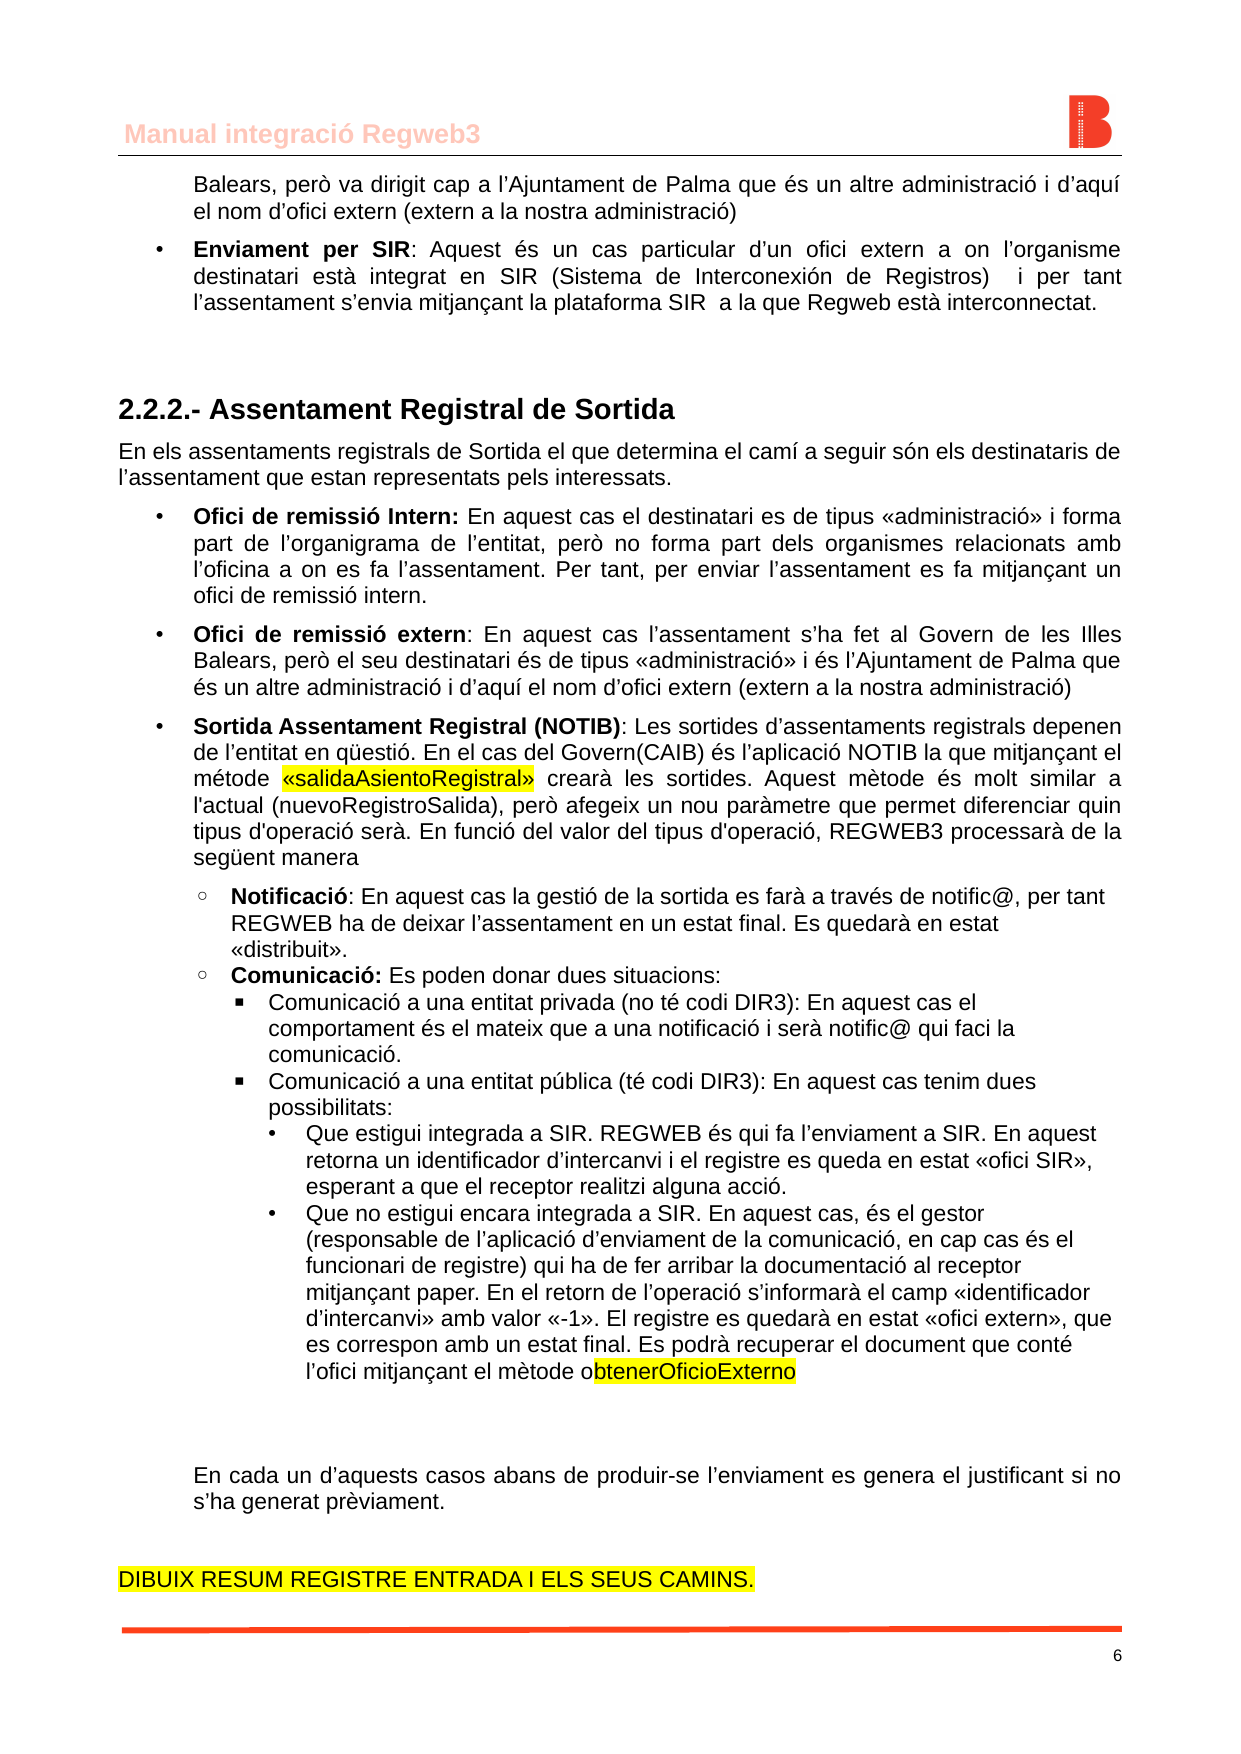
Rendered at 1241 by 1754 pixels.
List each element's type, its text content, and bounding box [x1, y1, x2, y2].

list Comunicació a una entitat pública (té codi DIR3): En aquest cas tenim dues possibilitats: [231, 1068, 1122, 1120]
list Ofici de remissió Intern: En aquest cas el destinatari es de tipus «administració» i forma part de l’organigrama de l’entitat, però no forma part dels organismes relacionats amb l’oficina a on es fa l’assentament. Per tant, per enviar l’assentament es fa mitjançant un ofici de remissió intern. [156, 503, 1122, 608]
list Balears, però va dirigit cap a l’Ajuntament de Palma que és un altre administració i d’aquí el nom d’ofici extern (extern a la nostra administració) [156, 171, 1122, 224]
list Comunicació: Es poden donar dues situacions: [193, 962, 1122, 989]
picture [1063, 94, 1117, 150]
list En cada un d’aquests casos abans de produir-se l’enviament es genera el justificant si no s’ha generat prèviament. [156, 1462, 1122, 1514]
list Comunicació a una entitat privada (no té codi DIR3): En aquest cas el comportament és el mateix que a una notificació i serà notific@ qui faci la comunicació. [231, 989, 1122, 1068]
list Notificació: En aquest cas la gestió de la sortida es farà a través de notific@, per tant REGWEB ha de deixar l’assentament en un estat final. Es quedarà en estat «distribuit». [193, 883, 1122, 962]
text En els assentaments registrals de Sortida el que determina el camí a seguir són els destinataris de l’assentament que estan representats pels interessats. [118, 438, 1122, 491]
text DIBUIX RESUM REGISTRE ENTRADA I ELS SEUS CAMINS. [118, 1566, 1122, 1592]
list Ofici de remissió extern: En aquest cas l’assentament s’ha fet al Govern de les Illes Balears, però el seu destinatari és de tipus «administració» i és l’Ajuntament de Palma que és un altre administració i d’aquí el nom d’ofici extern (extern a la nostra administració) [156, 621, 1122, 700]
list Que no estigui encara integrada a SIR. En aquest cas, és el gestor (responsable de l’aplicació d’enviament de la comunicació, en cap cas és el funcionari de registre) qui ha de fer arribar la documentació al receptor mitjançant paper. En el retorn de l’operació s’informarà el camp «identificador d’intercanvi» amb valor «-1». El registre es quedarà en estat «ofici extern», que es correspon amb un estat final. Es podrà recuperar el document que conté l’ofici mitjançant el mètode obtenerOficioExterno [268, 1199, 1122, 1384]
list Enviament per SIR: Aquest és un cas particular d’un ofici extern a on l’organisme destinatari està integrat en SIR (Sistema de Interconexión de Registros) i per tant l’assentament s’envia mitjançant la plataforma SIR a la que Regweb està interconnectat. [156, 236, 1122, 316]
list Que estigui integrada a SIR. REGWEB és qui fa l’enviament a SIR. En aquest retorna un identificador d’intercanvi i el registre es queda en estat «ofici SIR», esperant a que el receptor realitzi alguna acció. [268, 1120, 1122, 1199]
subtitle Assentament Registral de Sortida [118, 392, 1122, 425]
list Sortida Assentament Registral (NOTIB): Les sortides d’assentaments registrals depenen de l’entitat en qüestió. En el cas del Govern(CAIB) és l’aplicació NOTIB la que mitjançant el métode «salidaAsientoRegistral» crearà les sortides. Aquest mètode és molt similar a l'actual (nuevoRegistroSalida), però afegeix un nou paràmetre que permet diferenciar quin tipus d'operació serà. En funció del valor del tipus d'operació, REGWEB3 processarà de la següent manera [156, 713, 1122, 871]
